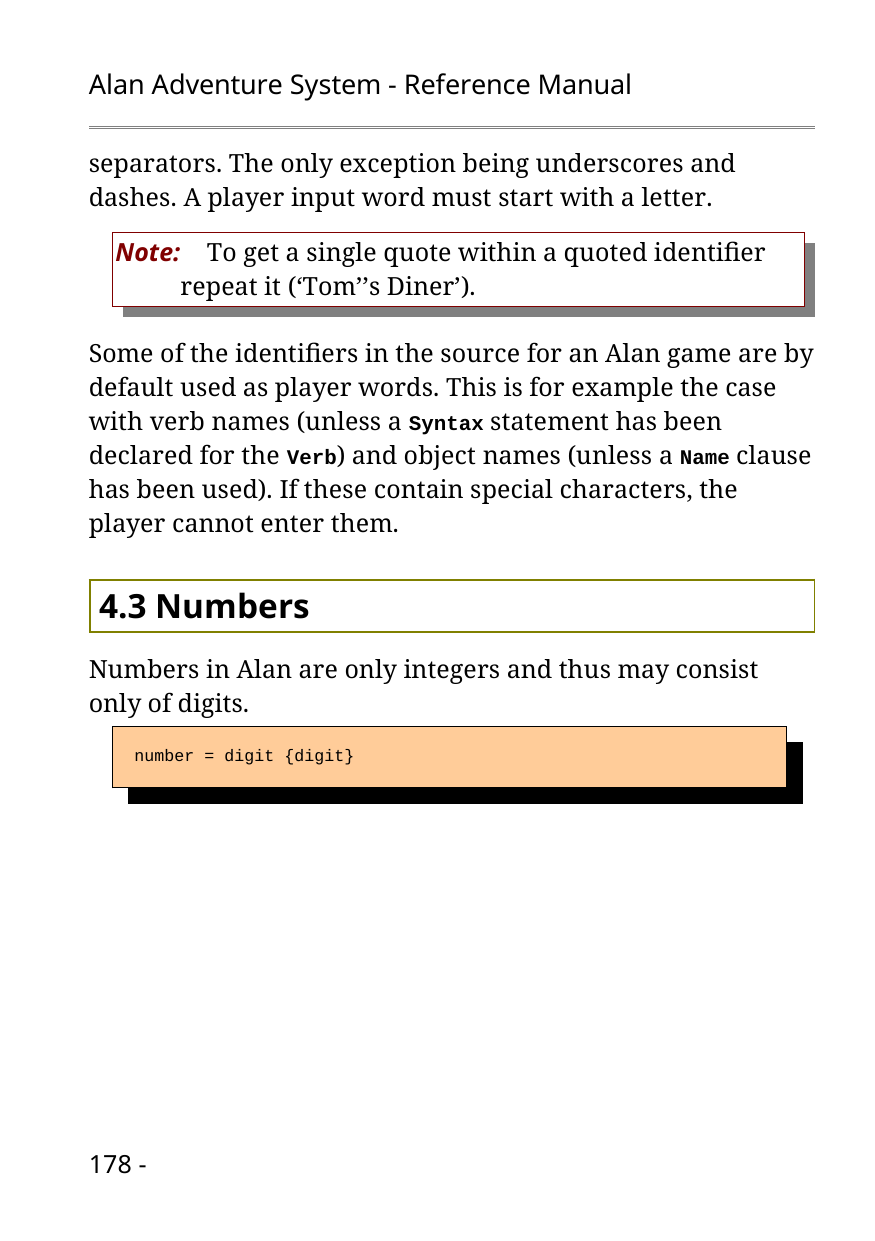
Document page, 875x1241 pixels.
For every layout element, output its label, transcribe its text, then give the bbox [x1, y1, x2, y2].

text Some of the identifiers in the source for an Alan game are by default used as player words. This is for example the case with verb names (unless a Syntax state­ment has been declared for the Verb) and object names (unless a Name clause has been used). If these contain special characters, the player cannot enter them. [88, 336, 815, 539]
text Numbers in Alan are only integers and thus may consist only of digits. [88, 652, 815, 719]
text separators. The only exception being underscores and dashes. A player input word must start with a letter. [88, 146, 815, 213]
text number = digit {digit} [113, 727, 786, 787]
list To get a single quote within a quoted identifier repeat it (‘Tom’’s Diner’). [113, 233, 804, 306]
subtitle Numbers [91, 581, 814, 631]
